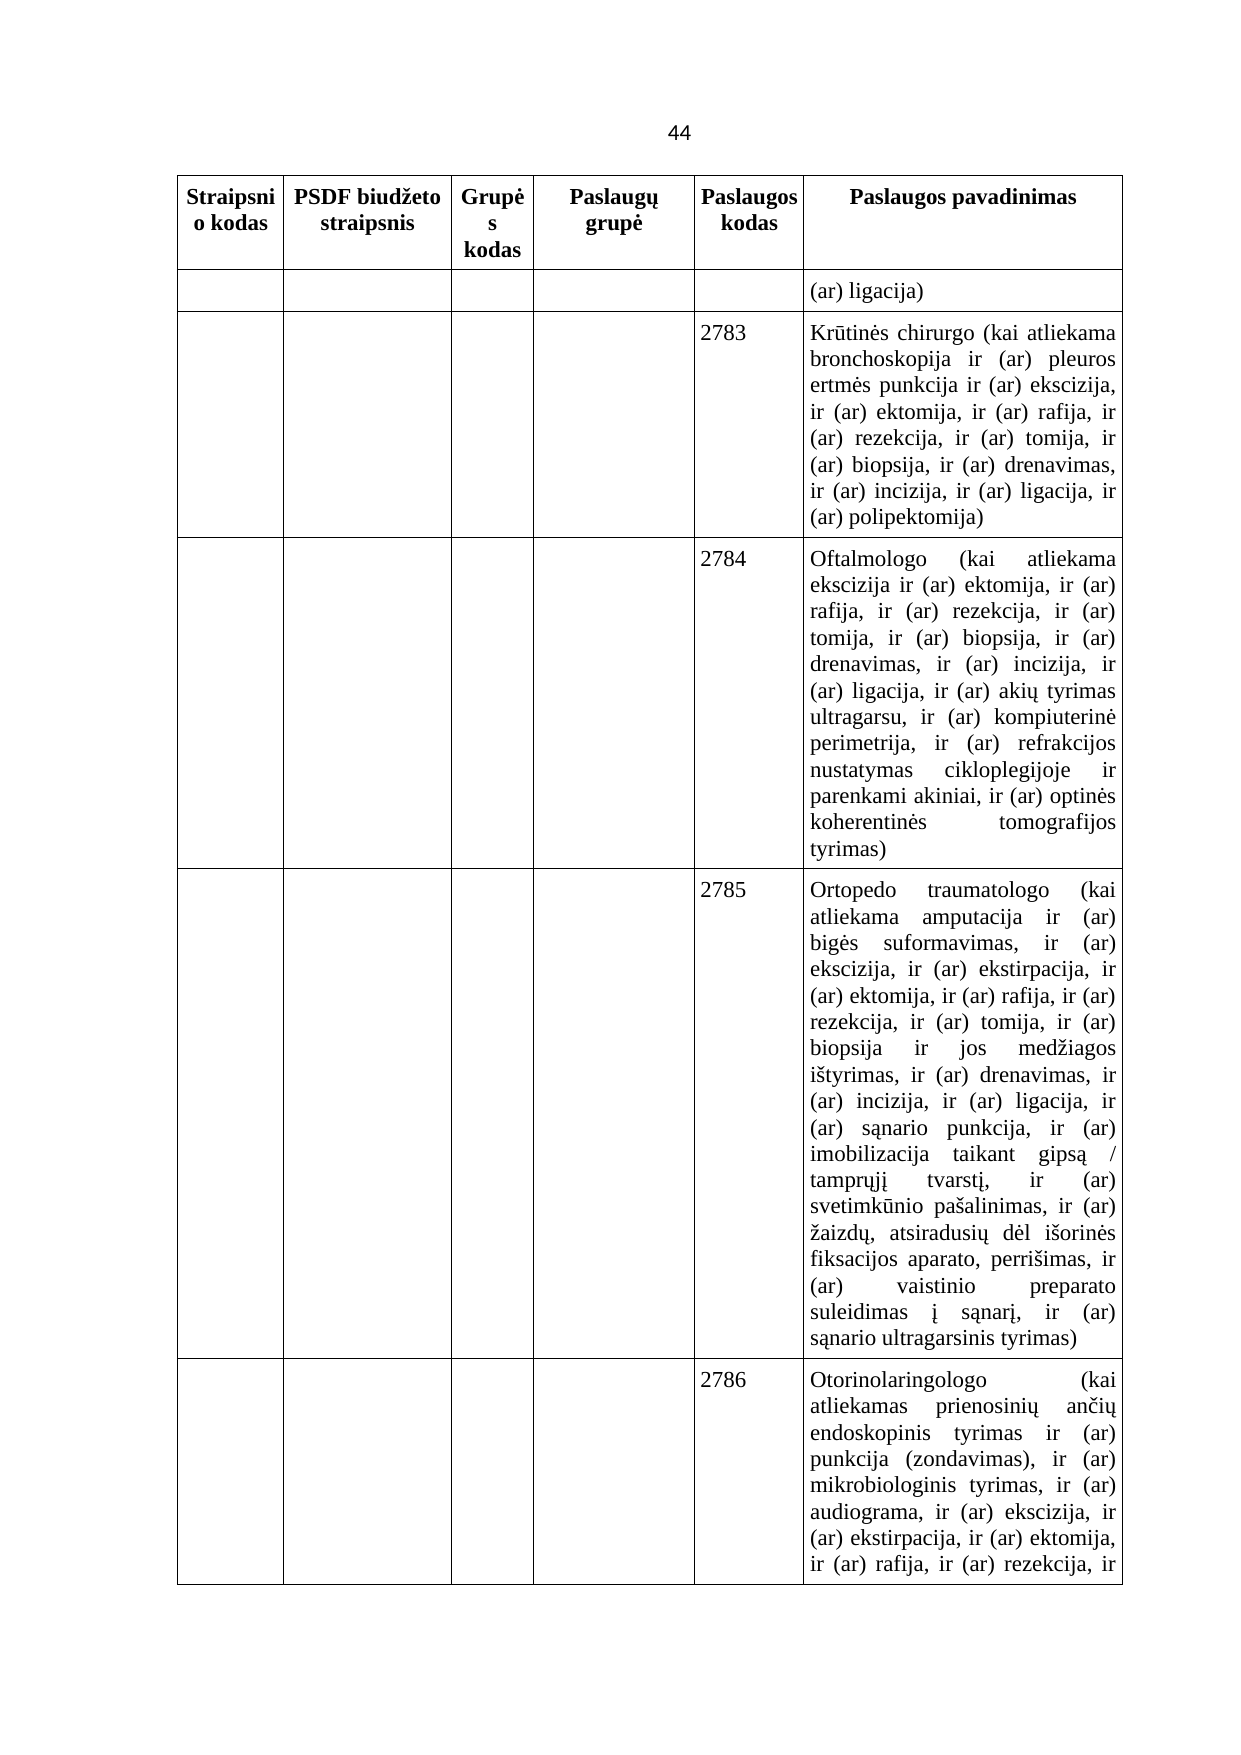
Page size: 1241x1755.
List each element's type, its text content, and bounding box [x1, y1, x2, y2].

table_cell 2784 [695, 538, 803, 868]
table_cell 2785 [695, 869, 803, 1358]
table_cell [178, 869, 283, 1358]
table_cell 2783 [695, 312, 803, 537]
table_header Straipsnio kodas [178, 176, 283, 269]
table_header Paslaugos kodas [695, 176, 803, 269]
table_cell (ar) ligacija) [804, 270, 1122, 311]
table_header Paslaugų grupė [534, 176, 694, 269]
table_cell [695, 270, 803, 311]
table_cell [452, 312, 533, 537]
table_cell Ortopedo traumatologo (kai atliekama amputacija ir (ar) bigės suformavimas, ir (ar) ekscizija, ir (ar) ekstirpacija, ir (ar) ektomija, ir (ar) rafija, ir (ar) rezekcija, ir (ar) tomija, ir (ar) biopsija ir jos medžiagos ištyrimas, ir (ar) drenavimas, ir (ar) incizija, ir (ar) ligacija, ir (ar) sąnario punkcija, ir (ar) imobilizacija taikant gipsą / tamprųjį tvarstį, ir (ar) svetimkūnio pašalinimas, ir (ar) žaizdų, atsiradusių dėl išorinės fiksacijos aparato, perrišimas, ir (ar) vaistinio preparato suleidimas į sąnarį, ir (ar) sąnario ultragarsinis tyrimas) [804, 869, 1122, 1358]
table_cell 2786 [695, 1359, 803, 1584]
table_cell Krūtinės chirurgo (kai atliekama bronchoskopija ir (ar) pleuros ertmės punkcija ir (ar) ekscizija, ir (ar) ektomija, ir (ar) rafija, ir (ar) rezekcija, ir (ar) tomija, ir (ar) biopsija, ir (ar) drenavimas, ir (ar) incizija, ir (ar) ligacija, ir (ar) polipektomija) [804, 312, 1122, 537]
table_cell [534, 869, 694, 1358]
table_header PSDF biudžeto straipsnis [284, 176, 451, 269]
table_cell [452, 1359, 533, 1584]
table_header Grupės kodas [452, 176, 533, 269]
table_cell [178, 1359, 283, 1584]
table_cell [178, 270, 283, 311]
table_cell [178, 312, 283, 537]
table_cell [284, 312, 451, 537]
table_cell [452, 538, 533, 868]
table_cell Oftalmologo (kai atliekama ekscizija ir (ar) ektomija, ir (ar) rafija, ir (ar) rezekcija, ir (ar) tomija, ir (ar) biopsija, ir (ar) drenavimas, ir (ar) incizija, ir (ar) ligacija, ir (ar) akių tyrimas ultragarsu, ir (ar) kompiuterinė perimetrija, ir (ar) refrakcijos nustatymas cikloplegijoje ir parenkami akiniai, ir (ar) optinės koherentinės tomografijos tyrimas) [804, 538, 1122, 868]
table_cell [534, 312, 694, 537]
table_cell [534, 1359, 694, 1584]
table_cell Otorinolaringologo (kai atliekamas prienosinių ančių endoskopinis tyrimas ir (ar) punkcija (zondavimas), ir (ar) mikrobiologinis tyrimas, ir (ar) audiograma, ir (ar) ekscizija, ir (ar) ekstirpacija, ir (ar) ektomija, ir (ar) rafija, ir (ar) rezekcija, ir [804, 1359, 1122, 1584]
table_cell [452, 869, 533, 1358]
table_cell [284, 1359, 451, 1584]
table_cell [178, 538, 283, 868]
table_cell [284, 869, 451, 1358]
table_cell [284, 538, 451, 868]
table_cell [452, 270, 533, 311]
table_cell [284, 270, 451, 311]
table_cell [534, 270, 694, 311]
table_header Paslaugos pavadinimas [804, 176, 1122, 269]
table_cell [534, 538, 694, 868]
